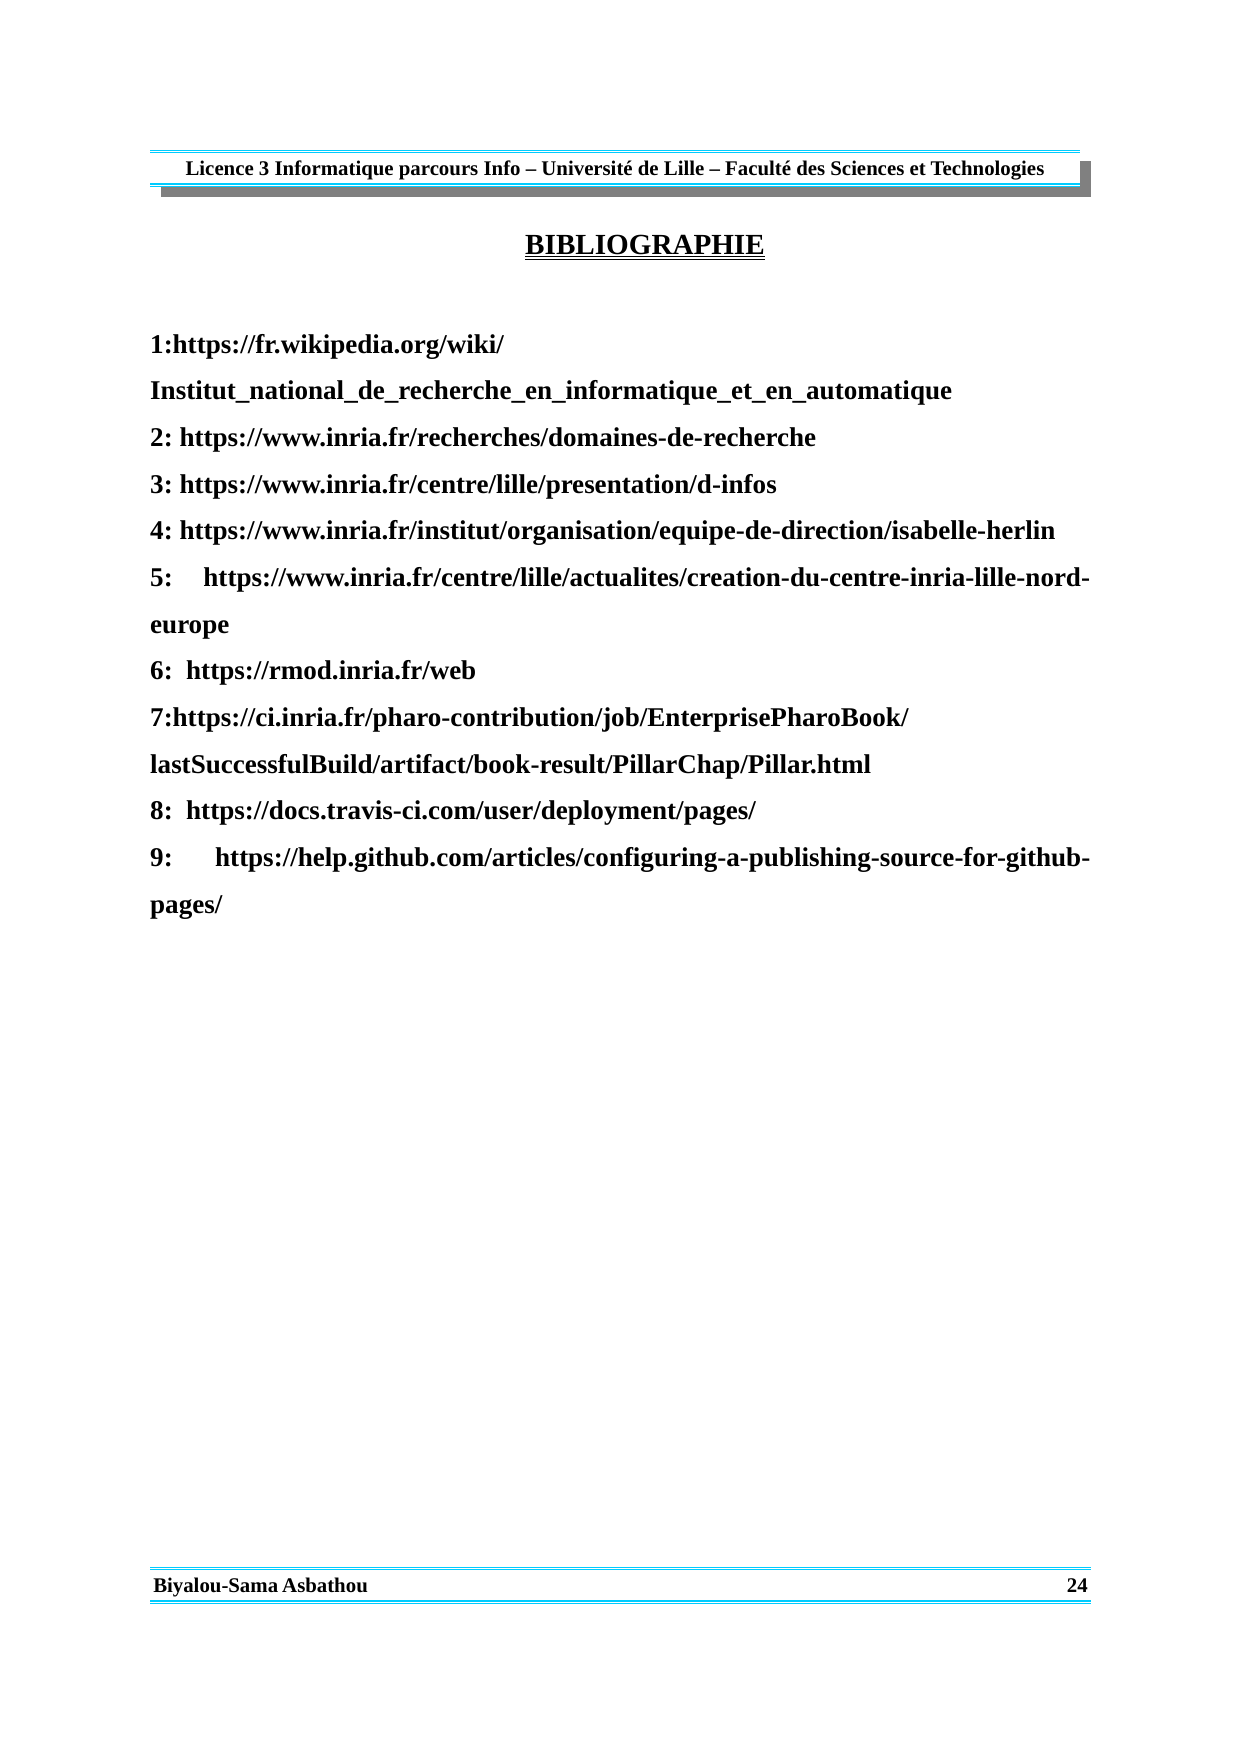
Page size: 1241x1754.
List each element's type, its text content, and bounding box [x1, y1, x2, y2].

text BIBLIOGRAPHIE [150, 227, 1091, 261]
text 7:https://ci.inria.fr/pharo-contribution/job/EnterprisePharoBook/lastSuccessfulBuild/artifact/book-result/PillarChap/Pillar.html [150, 701, 1091, 779]
text 5: https://www.inria.fr/centre/lille/actualites/creation-du-centre-inria-lille-nord-europe [150, 561, 1091, 639]
text 6: https://rmod.inria.fr/web [150, 654, 1091, 686]
text 2: https://www.inria.fr/recherches/domaines-de-recherche [150, 421, 1091, 452]
text 8: https://docs.travis-ci.com/user/deployment/pages/ [150, 794, 1091, 826]
text 3: https://www.inria.fr/centre/lille/presentation/d-infos [150, 468, 1091, 499]
text 4: https://www.inria.fr/institut/organisation/equipe-de-direction/isabelle-herlin [150, 514, 1091, 546]
text 1:https://fr.wikipedia.org/wiki/Institut_national_de_recherche_en_informatique_et_en_automatique [150, 328, 1091, 406]
text 9: https://help.github.com/articles/configuring-a-publishing-source-for-github-pages/ [150, 841, 1091, 919]
